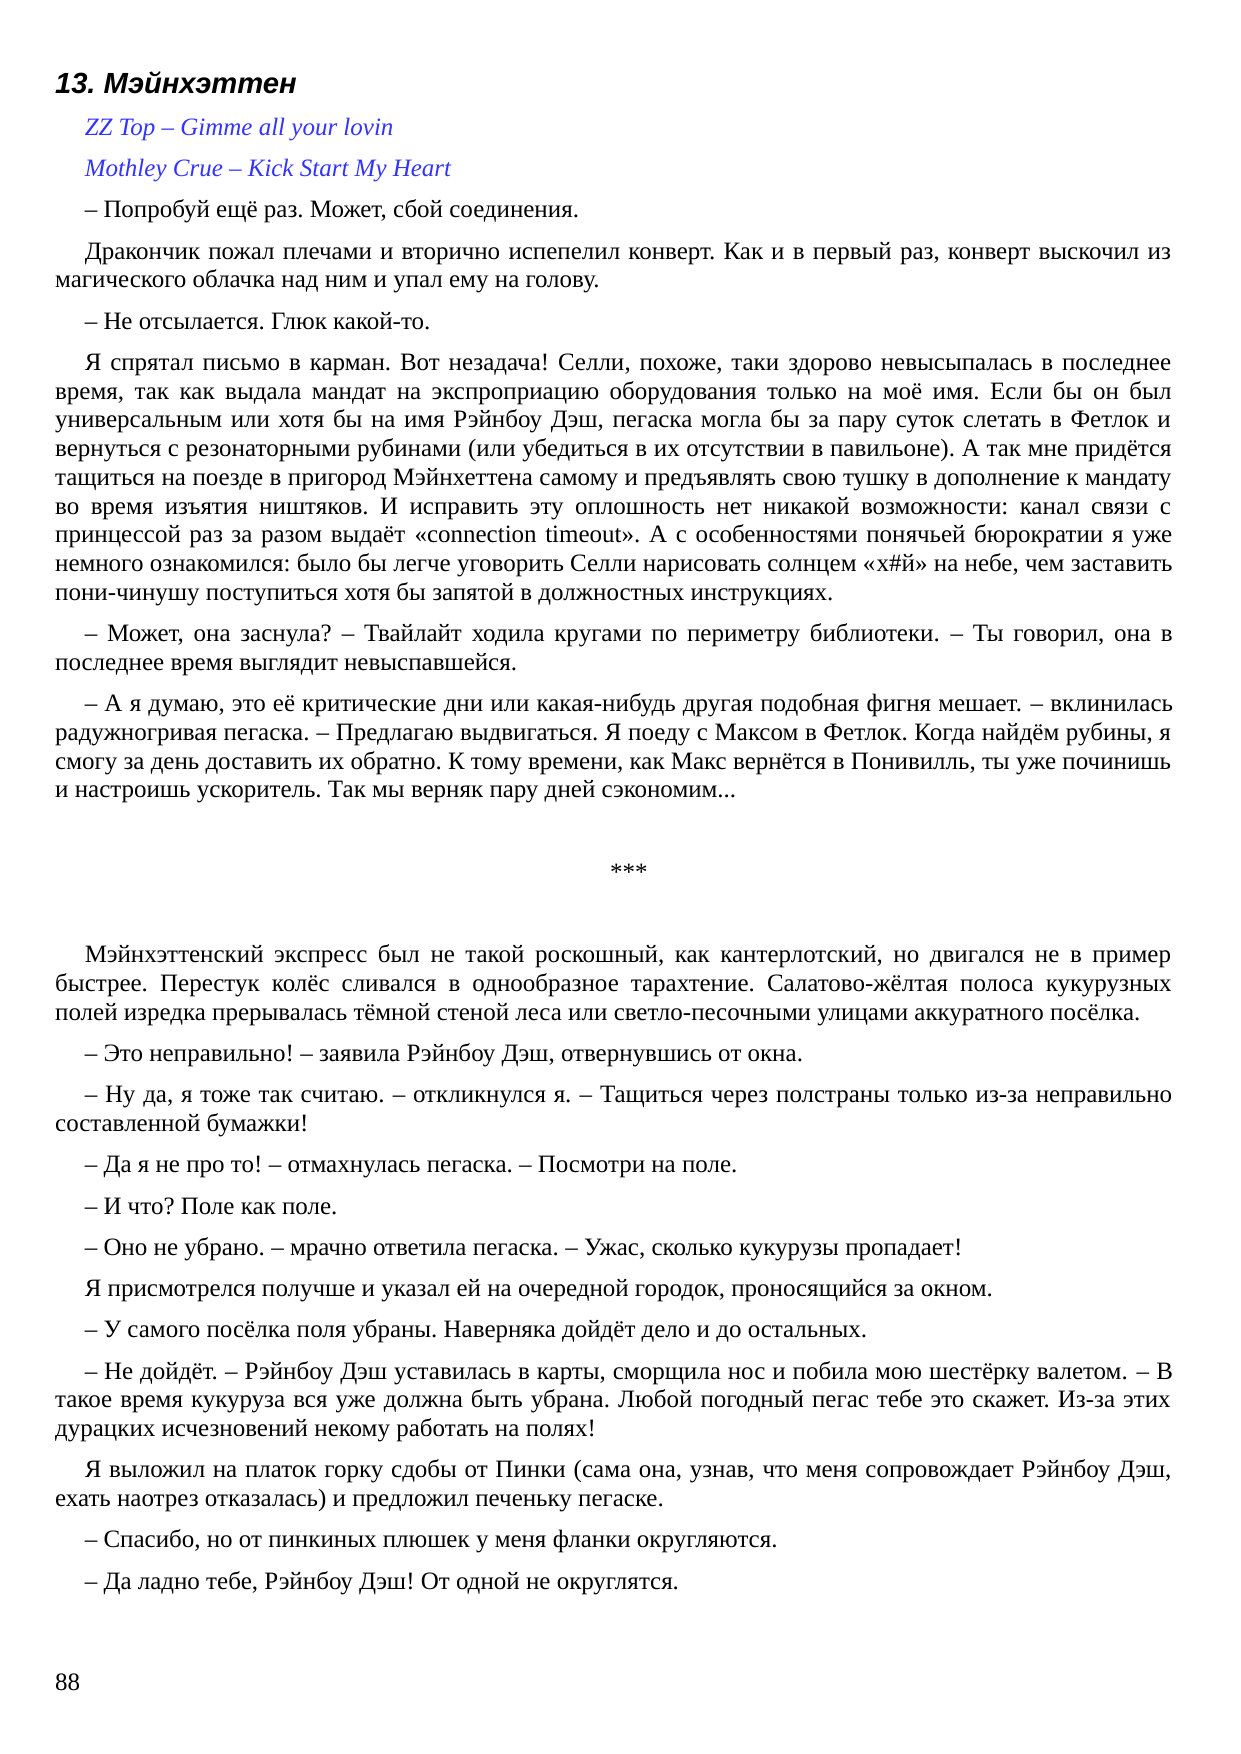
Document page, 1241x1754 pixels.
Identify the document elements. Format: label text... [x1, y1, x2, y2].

text – Не дойдёт. – Рэйнбоу Дэш уставилась в карты, сморщила нос и побила мою шестёрку валетом. – В такое время кукуруза вся уже должна быть убрана. Любой погодный пегас тебе это скажет. Из-за этих дурацких исчезновений некому работать на полях! [55, 1356, 1173, 1442]
text Я спрятал письмо в карман. Вот незадача! Селли, похоже, таки здорово невысыпалась в последнее время, так как выдала мандат на экспроприацию оборудования только на моё имя. Если бы он был универсальным или хотя бы на имя Рэйнбоу Дэш, пегаска могла бы за пару суток слетать в Фетлок и вернуться с резонаторными рубинами (или убедиться в их отсутствии в павильоне). А так мне придётся тащиться на поезде в пригород Мэйнхеттена самому и предъявлять свою тушку в дополнение к мандату во время изъятия ништяков. И исправить эту оплошность нет никакой возможности: канал связи с принцессой раз за разом выдаёт «connection timeout». А с особенностями понячьей бюрократии я уже немного ознакомился: было бы легче уговорить Селли нарисовать солнцем «х#й» на небе, чем заставить пони-чинушу поступиться хотя бы запятой в должностных инструкциях. [55, 347, 1173, 606]
text Мэйнхэттенский экспресс был не такой роскошный, как кантерлотский, но двигался не в пример быстрее. Перестук колёс сливался в однообразное тарахтение. Салатово-жёлтая полоса кукурузных полей изредка прерывалась тёмной стеной леса или светло-песочными улицами аккуратного посёлка. [55, 939, 1173, 1026]
text Дракончик пожал плечами и вторично испепелил конверт. Как и в первый раз, конверт выскочил из магического облачка над ним и упал ему на голову. [55, 236, 1173, 293]
text Mothley Crue – Kick Start My Heart [55, 153, 1173, 182]
text Я присмотрелся получше и указал ей на очередной городок, проносящийся за окном. [55, 1273, 1173, 1302]
text Я выложил на платок горку сдобы от Пинки (сама она, узнав, что меня сопровождает Рэйнбоу Дэш, ехать наотрез отказалась) и предложил печеньку пегаске. [55, 1454, 1173, 1512]
text – Спасибо, но от пинкиных плюшек у меня фланки округляются. [55, 1524, 1173, 1553]
text – Да ладно тебе, Рэйнбоу Дэш! От одной не округлятся. [55, 1566, 1173, 1594]
text – Не отсылается. Глюк какой-то. [55, 306, 1173, 334]
text – Это неправильно! – заявила Рэйнбоу Дэш, отвернувшись от окна. [55, 1038, 1173, 1067]
text *** [55, 857, 1173, 886]
text – Ну да, я тоже так считаю. – откликнулся я. – Тащиться через полстраны только из-за неправильно составленной бумажки! [55, 1079, 1173, 1137]
text – И что? Поле как поле. [55, 1191, 1173, 1219]
text – А я думаю, это её критические дни или какая-нибудь другая подобная фигня мешает. – вклинилась радужногривая пегаска. – Предлагаю выдвигаться. Я поеду с Максом в Фетлок. Когда найдём рубины, я смогу за день доставить их обратно. К тому времени, как Макс вернётся в Понивилль, ты уже починишь и настроишь ускоритель. Так мы верняк пару дней сэкономим... [55, 688, 1173, 803]
text – Может, она заснула? – Твайлайт ходила кругами по периметру библиотеки. – Ты говорил, она в последнее время выглядит невыспавшейся. [55, 618, 1173, 676]
text – У самого посёлка поля убраны. Наверняка дойдёт дело и до остальных. [55, 1314, 1173, 1343]
text – Оно не убрано. – мрачно ответила пегаска. – Ужас, сколько кукурузы пропадает! [55, 1232, 1173, 1261]
subtitle 13. Мэйнхэттен [55, 66, 1173, 99]
text – Да я не про то! – отмахнулась пегаска. – Посмотри на поле. [55, 1149, 1173, 1178]
text – Попробуй ещё раз. Может, сбой соединения. [55, 194, 1173, 223]
text ZZ Top – Gimme all your lovin [55, 112, 1173, 141]
